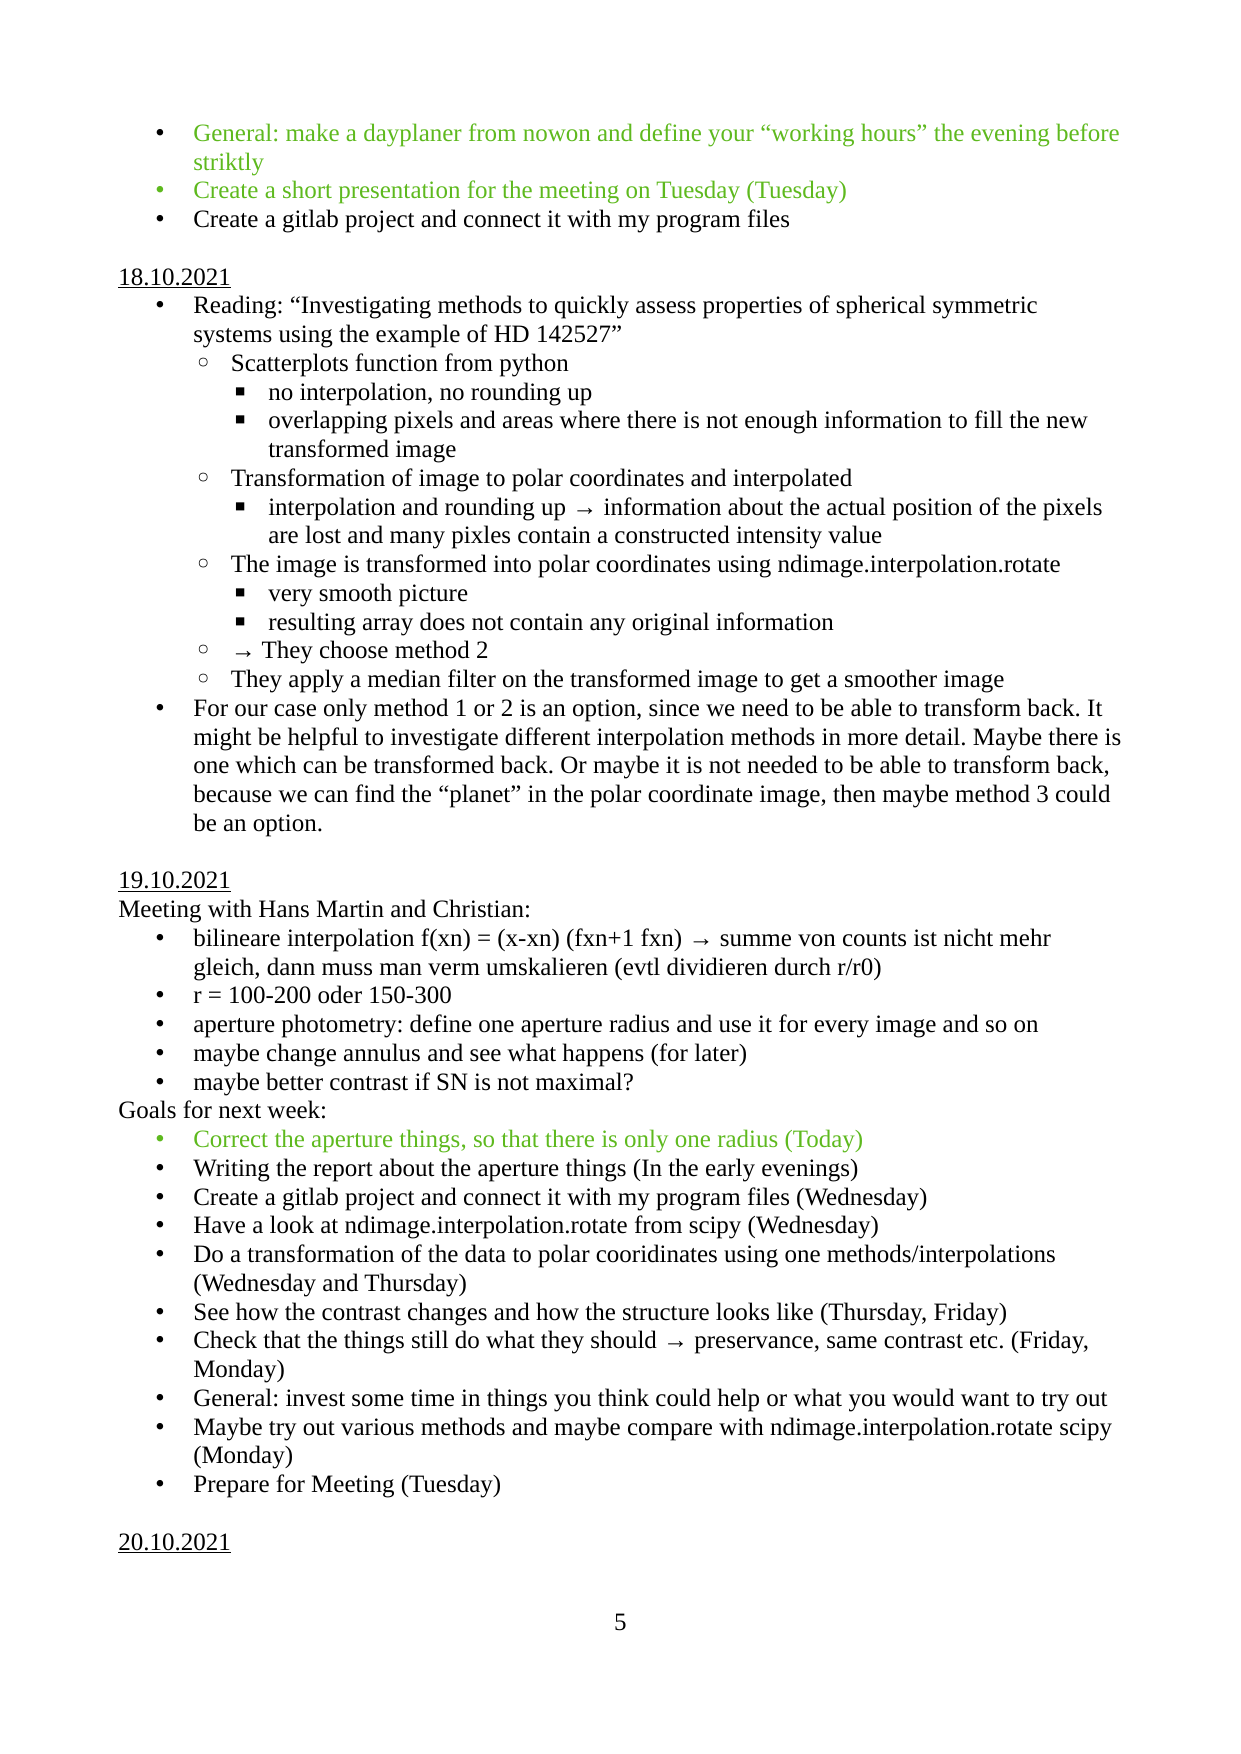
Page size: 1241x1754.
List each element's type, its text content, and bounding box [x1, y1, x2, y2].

list Create a short presentation for the meeting on Tuesday (Tuesday) [156, 176, 1122, 204]
list General: make a dayplaner from nowon and define your “working hours” the evening before striktly [156, 118, 1122, 176]
list no interpolation, no rounding up [231, 377, 1122, 406]
list bilineare interpolation f(xn) = (x-xn) (fxn+1 fxn) → summe von counts ist nicht mehr gleich, dann muss man verm umskalieren (evtl dividieren durch r/r0) [156, 923, 1122, 981]
text 18.10.2021 [118, 262, 1122, 291]
text 20.10.2021 [118, 1527, 1122, 1556]
list Transformation of image to polar coordinates and interpolated [193, 463, 1122, 492]
list Do a transformation of the data to polar cooridinates using one methods/interpolations (Wednesday and Thursday) [156, 1239, 1122, 1297]
list overlapping pixels and areas where there is not enough information to fill the new transformed image [231, 406, 1122, 463]
list Correct the aperture things, so that there is only one radius (Today) [156, 1124, 1122, 1153]
list Prepare for Meeting (Tuesday) [156, 1469, 1122, 1498]
list They apply a median filter on the transformed image to get a smoother image [193, 664, 1122, 693]
list The image is transformed into polar coordinates using ndimage.interpolation.rotate [193, 549, 1122, 578]
list For our case only method 1 or 2 is an option, since we need to be able to transform back. It might be helpful to investigate different interpolation methods in more detail. Maybe there is one which can be transformed back. Or maybe it is not needed to be able to transform back, because we can find the “planet” in the polar coordinate image, then maybe method 3 could be an option. [156, 693, 1122, 837]
text Goals for next week: [118, 1096, 1122, 1124]
list Maybe try out various methods and maybe compare with ndimage.interpolation.rotate scipy (Monday) [156, 1412, 1122, 1469]
list r = 100-200 oder 150-300 [156, 981, 1122, 1009]
list Have a look at ndimage.interpolation.rotate from scipy (Wednesday) [156, 1211, 1122, 1239]
text Meeting with Hans Martin and Christian: [118, 894, 1122, 923]
list Create a gitlab project and connect it with my program files (Wednesday) [156, 1182, 1122, 1211]
list → They choose method 2 [193, 636, 1122, 664]
list Scatterplots function from python [193, 348, 1122, 377]
list interpolation and rounding up → information about the actual position of the pixels are lost and many pixles contain a constructed intensity value [231, 492, 1122, 549]
list resulting array does not contain any original information [231, 607, 1122, 636]
list maybe better contrast if SN is not maximal? [156, 1067, 1122, 1096]
list maybe change annulus and see what happens (for later) [156, 1038, 1122, 1067]
list very smooth picture [231, 578, 1122, 607]
list Reading: “Investigating methods to quickly assess properties of spherical symmetric systems using the example of HD 142527” [156, 291, 1122, 348]
list See how the contrast changes and how the structure looks like (Thursday, Friday) [156, 1297, 1122, 1326]
list Check that the things still do what they should → preservance, same contrast etc. (Friday, Monday) [156, 1326, 1122, 1383]
list Writing the report about the aperture things (In the early evenings) [156, 1153, 1122, 1182]
text 19.10.2021 [118, 866, 1122, 894]
list General: invest some time in things you think could help or what you would want to try out [156, 1383, 1122, 1412]
list aperture photometry: define one aperture radius and use it for every image and so on [156, 1009, 1122, 1038]
list Create a gitlab project and connect it with my program files [156, 204, 1122, 233]
